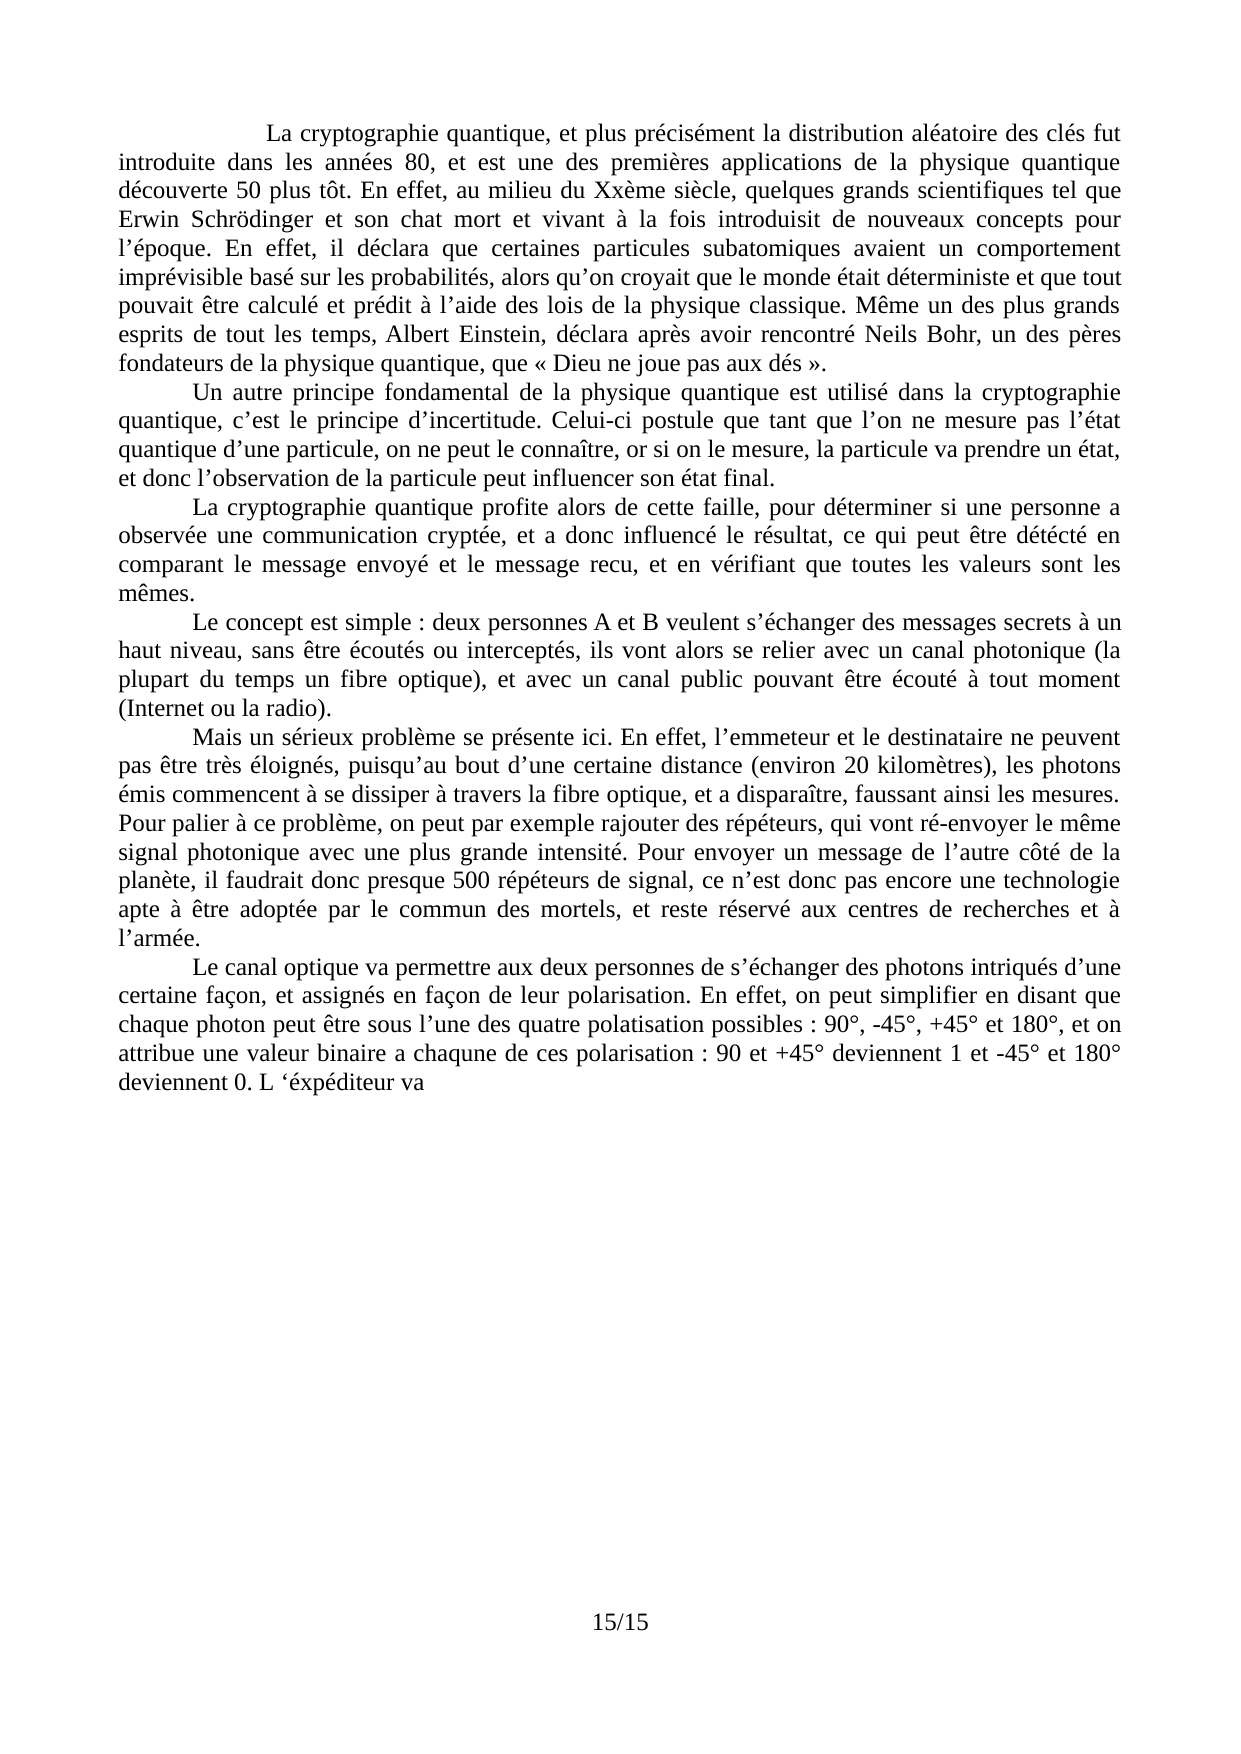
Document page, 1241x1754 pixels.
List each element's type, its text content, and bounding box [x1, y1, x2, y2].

text Le canal optique va permettre aux deux personnes de s’échanger des photons intriqués d’une certaine façon, et assignés en façon de leur polarisation. En effet, on peut simplifier en disant que chaque photon peut être sous l’une des quatre polatisation possibles : 90°, -45°, +45° et 180°, et on attribue une valeur binaire a chaqune de ces polarisation : 90 et +45° deviennent 1 et -45° et 180° deviennent 0. L ‘éxpéditeur va [118, 952, 1122, 1096]
text Le concept est simple : deux personnes A et B veulent s’échanger des messages secrets à un haut niveau, sans être écoutés ou interceptés, ils vont alors se relier avec un canal photonique (la plupart du temps un fibre optique), et avec un canal public pouvant être écouté à tout moment (Internet ou la radio). [118, 607, 1122, 722]
text La cryptographie quantique profite alors de cette faille, pour déterminer si une personne a observée une communication cryptée, et a donc influencé le résultat, ce qui peut être détécté en comparant le message envoyé et le message recu, et en vérifiant que toutes les valeurs sont les mêmes. [118, 492, 1122, 607]
text La cryptographie quantique, et plus précisément la distribution aléatoire des clés fut introduite dans les années 80, et est une des premières applications de la physique quantique découverte 50 plus tôt. En effet, au milieu du Xxème siècle, quelques grands scientifiques tel que Erwin Schrödinger et son chat mort et vivant à la fois introduisit de nouveaux concepts pour l’époque. En effet, il déclara que certaines particules subatomiques avaient un comportement imprévisible basé sur les probabilités, alors qu’on croyait que le monde était déterministe et que tout pouvait être calculé et prédit à l’aide des lois de la physique classique. Même un des plus grands esprits de tout les temps, Albert Einstein, déclara après avoir rencontré Neils Bohr, un des pères fondateurs de la physique quantique, que « Dieu ne joue pas aux dés ». [118, 118, 1122, 377]
text Un autre principe fondamental de la physique quantique est utilisé dans la cryptographie quantique, c’est le principe d’incertitude. Celui-ci postule que tant que l’on ne mesure pas l’état quantique d’une particule, on ne peut le connaître, or si on le mesure, la particule va prendre un état, et donc l’observation de la particule peut influencer son état final. [118, 377, 1122, 492]
text Mais un sérieux problème se présente ici. En effet, l’emmeteur et le destinataire ne peuvent pas être très éloignés, puisqu’au bout d’une certaine distance (environ 20 kilomètres), les photons émis commencent à se dissiper à travers la fibre optique, et a disparaître, faussant ainsi les mesures. Pour palier à ce problème, on peut par exemple rajouter des répéteurs, qui vont ré-envoyer le même signal photonique avec une plus grande intensité. Pour envoyer un message de l’autre côté de la planète, il faudrait donc presque 500 répéteurs de signal, ce n’est donc pas encore une technologie apte à être adoptée par le commun des mortels, et reste réservé aux centres de recherches et à l’armée. [118, 722, 1122, 952]
